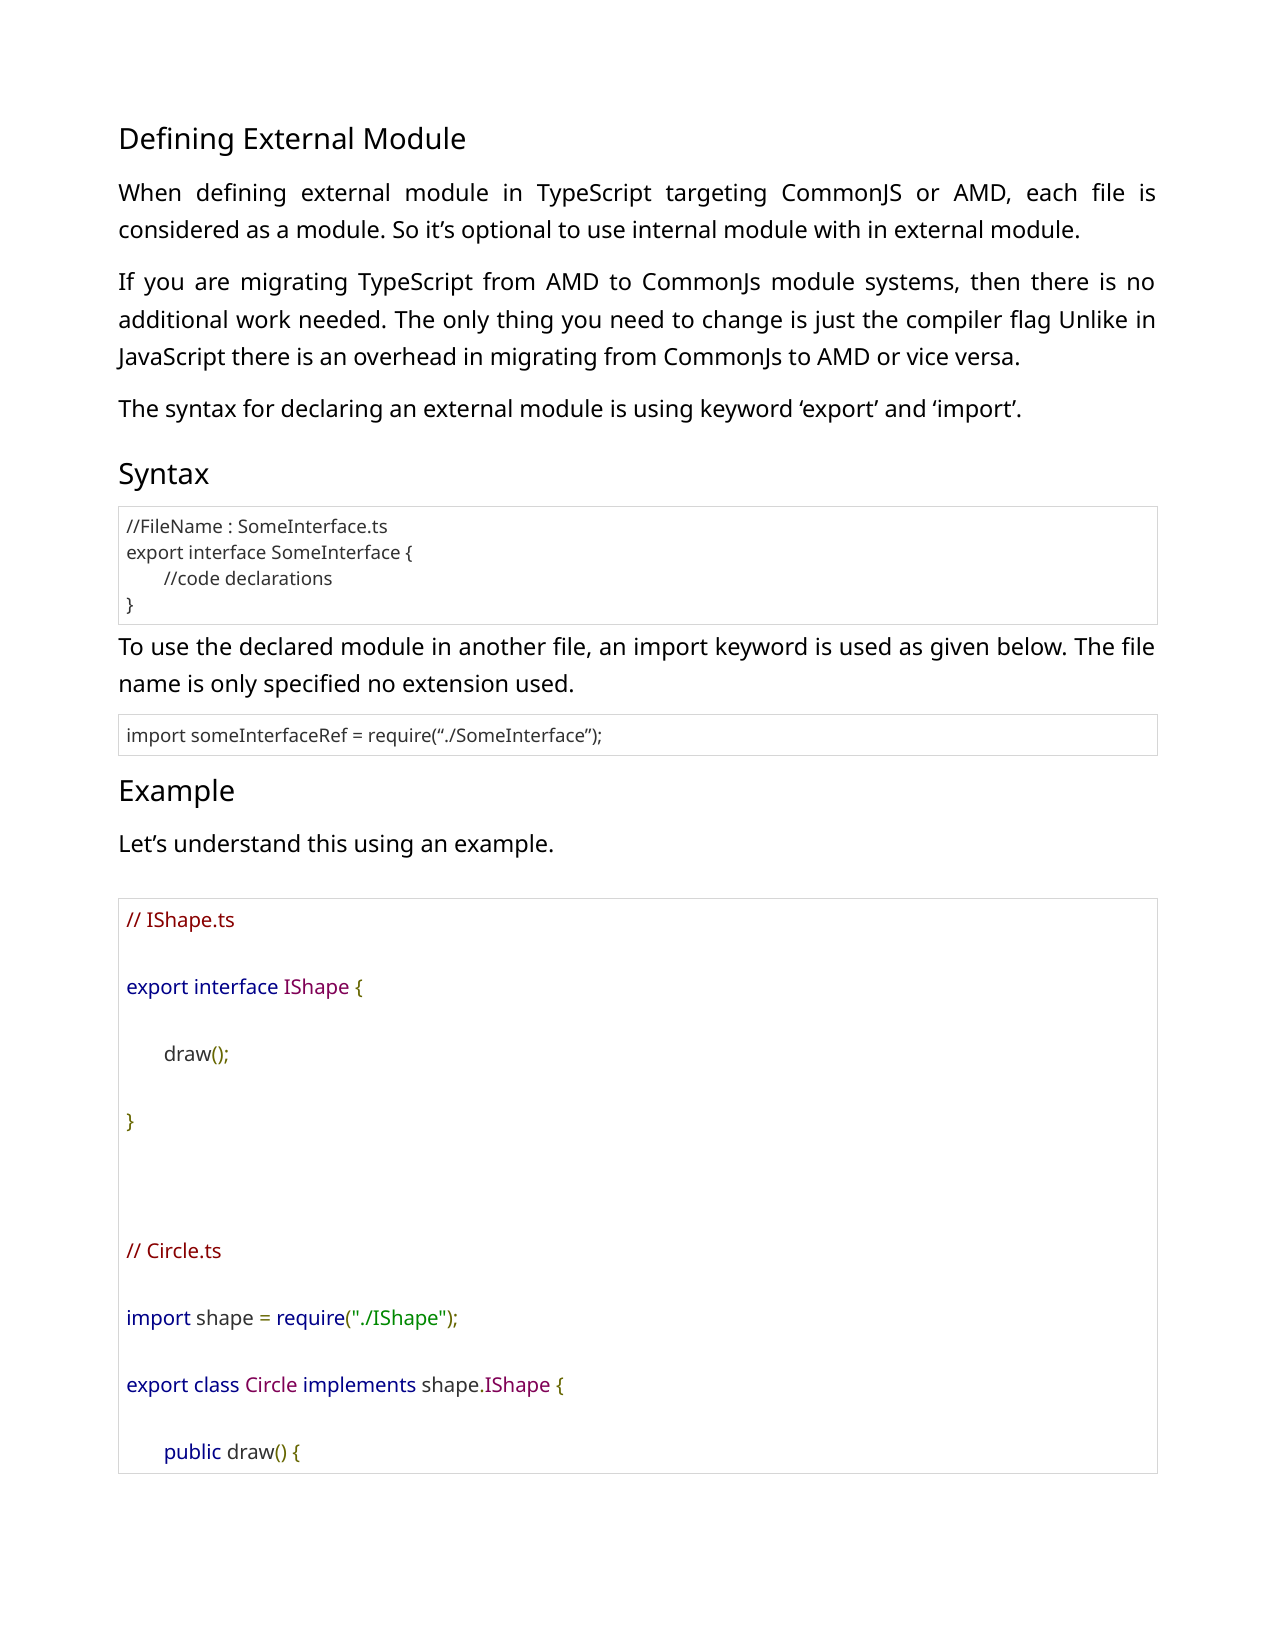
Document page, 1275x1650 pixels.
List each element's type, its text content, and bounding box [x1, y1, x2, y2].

text To use the declared module in another file, an import keyword is used as given below. The file name is only specified no extension used. [118, 625, 1157, 699]
text } [119, 1098, 1157, 1134]
text export class Circle implements shape.IShape { [119, 1363, 1157, 1398]
text import someInterfaceRef = require(“./SomeInterface”); [119, 715, 1157, 755]
text draw(); [119, 1031, 1157, 1067]
text // Circle.ts [119, 1229, 1157, 1265]
text The syntax for declaring an external module is using keyword ‘export’ and ‘import’. [118, 387, 1157, 424]
text public draw() { [119, 1429, 1157, 1473]
text import shape = require("./IShape"); [119, 1296, 1157, 1332]
subtitle Defining External Module [118, 118, 1157, 158]
text Let’s understand this using an example. [118, 822, 1157, 860]
text If you are migrating TypeScript from AMD to CommonJs module systems, then there is no additional work needed. The only thing you need to change is just the compiler flag Unlike in JavaScript there is an overhead in migrating from CommonJs to AMD or vice versa. [118, 260, 1157, 372]
text // IShape.ts [119, 899, 1157, 933]
text //FileName : SomeInterface.ts [119, 507, 1157, 531]
text export interface IShape { [119, 964, 1157, 1000]
subtitle Example [118, 770, 1157, 810]
text export interface SomeInterface { [119, 531, 1157, 557]
text //code declarations [119, 557, 1157, 583]
subtitle Syntax [118, 454, 1157, 493]
text } [119, 583, 1157, 624]
text When defining external module in TypeScript targeting CommonJS or AMD, each file is considered as a module. So it’s optional to use internal module with in external module. [118, 170, 1157, 245]
